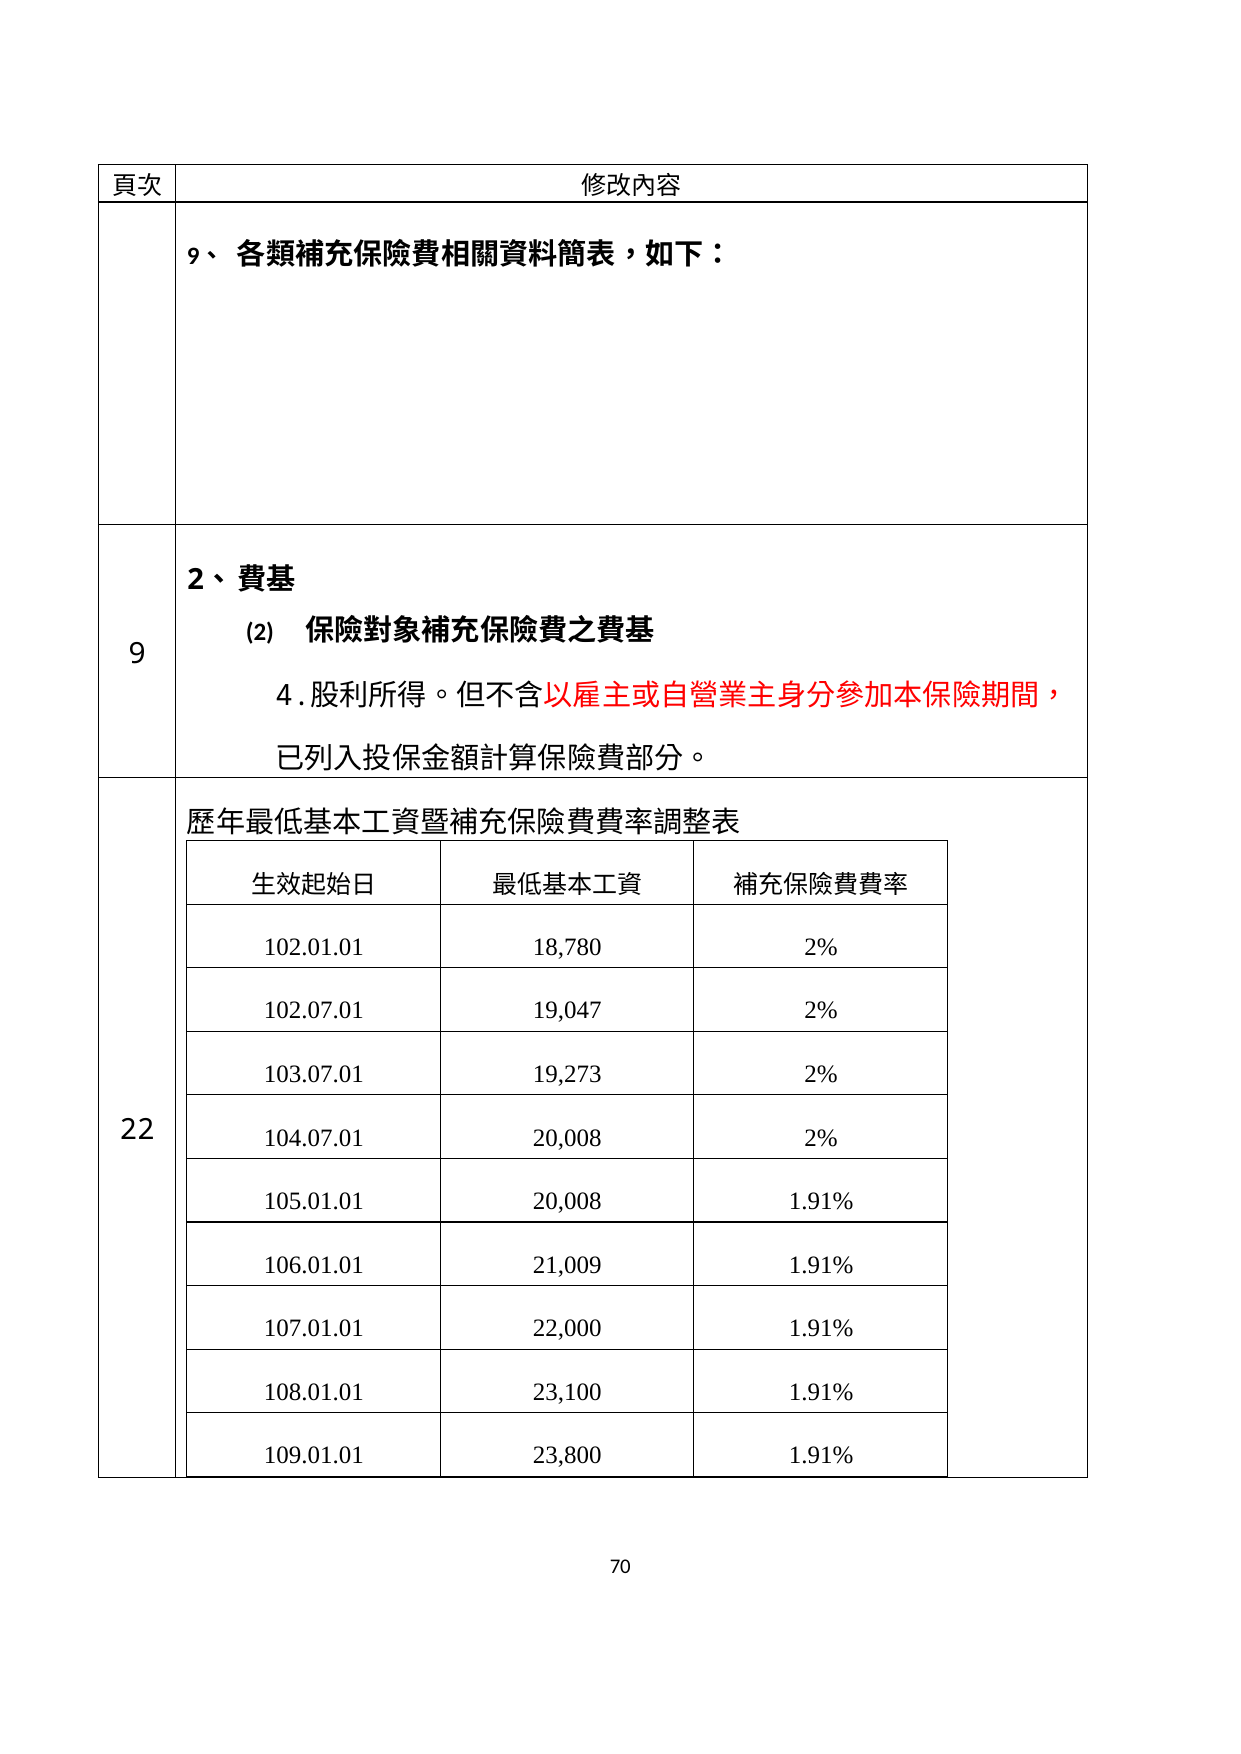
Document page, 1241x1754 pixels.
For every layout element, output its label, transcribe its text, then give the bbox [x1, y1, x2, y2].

table_header 頁次 [99, 165, 175, 201]
table_cell 107.01.01 [187, 1286, 440, 1348]
table_header 生效起始日 [187, 841, 440, 904]
table_cell 104.07.01 [187, 1095, 440, 1158]
table_cell [99, 203, 175, 523]
table_cell 23,100 [441, 1350, 693, 1412]
table_header 修改內容 [176, 165, 1087, 201]
table_cell 102.07.01 [187, 968, 440, 1031]
table_cell 2% [694, 968, 947, 1031]
table_cell 2% [694, 905, 947, 967]
table_cell 109.01.01 [187, 1413, 440, 1476]
table_cell 106.01.01 [187, 1223, 440, 1285]
table_cell 105.01.01 [187, 1159, 440, 1221]
table_cell 22 [99, 778, 175, 1477]
table_cell 2% [694, 1095, 947, 1158]
table_cell 1.91% [694, 1159, 947, 1221]
table_cell 108.01.01 [187, 1350, 440, 1412]
table_cell 歷年最低基本工資暨補充保險費費率調整表 [176, 778, 1087, 1477]
table_cell 9 [99, 525, 175, 777]
table_cell 19,273 [441, 1032, 693, 1094]
table_cell 21,009 [441, 1223, 693, 1285]
table_cell 18,780 [441, 905, 693, 967]
table_cell 20,008 [441, 1159, 693, 1221]
table_cell 20,008 [441, 1095, 693, 1158]
table_cell 1.91% [694, 1286, 947, 1348]
table_cell 22,000 [441, 1286, 693, 1348]
table_cell 1.91% [694, 1223, 947, 1285]
table_cell 103.07.01 [187, 1032, 440, 1094]
table_cell 1.91% [694, 1413, 947, 1476]
table_cell 各類補充保險費相關資料簡表，如下： [176, 203, 1087, 523]
table_header 補充保險費費率 [694, 841, 947, 904]
table_header 最低基本工資 [441, 841, 693, 904]
table_cell 23,800 [441, 1413, 693, 1476]
table_cell 102.01.01 [187, 905, 440, 967]
table_cell 1.91% [694, 1350, 947, 1412]
table_cell 2% [694, 1032, 947, 1094]
table_cell 19,047 [441, 968, 693, 1031]
table_cell 費基 保險對象補充保險費之費基 4.股利所得。但不含以雇主或自營業主身分參加本保險期間，已列入投保金額計算保險費部分。 [176, 525, 1087, 777]
